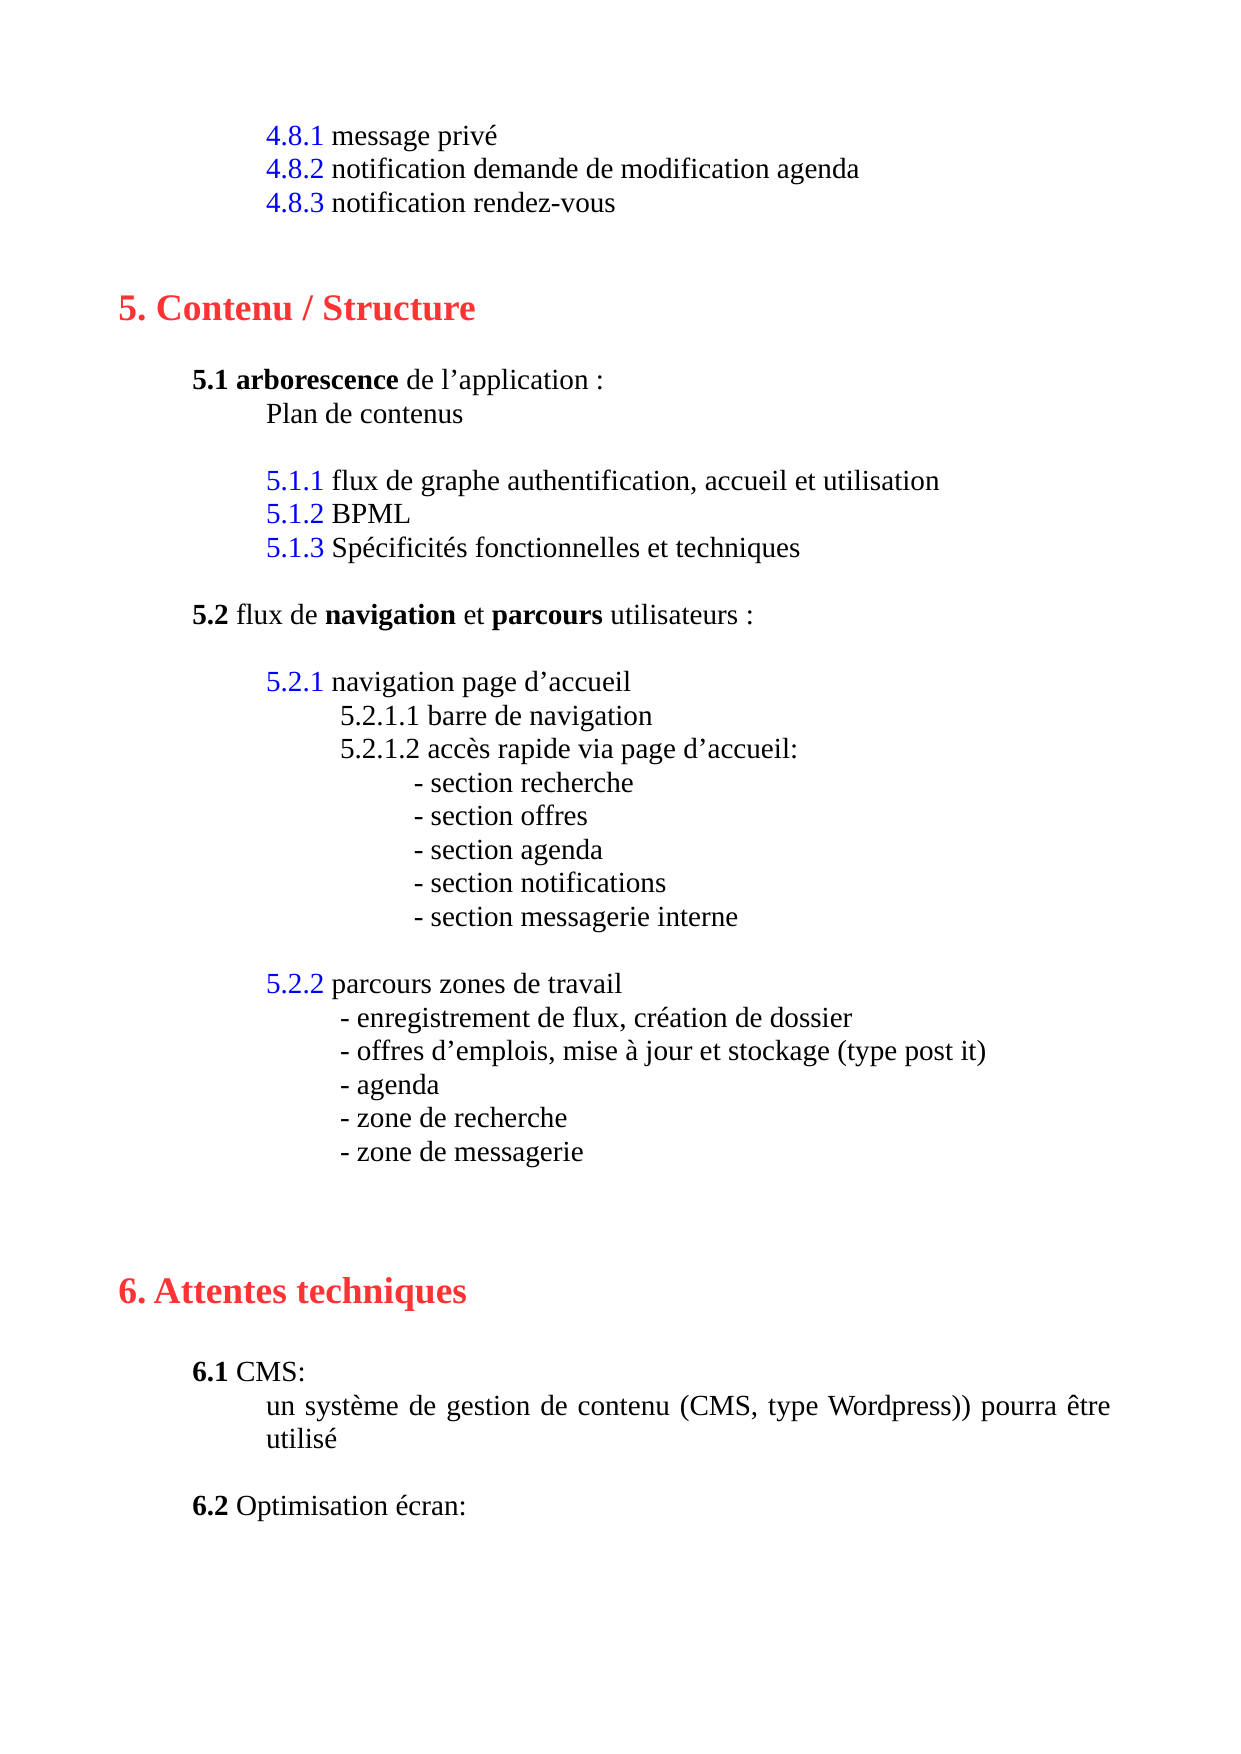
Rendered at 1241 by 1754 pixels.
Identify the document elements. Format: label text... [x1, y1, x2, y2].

text 4.8.1 message privé [118, 118, 1122, 152]
text 5.1.1 flux de graphe authentification, accueil et utilisation [118, 463, 1122, 497]
text 5.2.1 navigation page d’accueil [118, 664, 1122, 698]
text 5.2 flux de navigation et parcours utilisateurs : [118, 597, 1122, 631]
text - section agenda [118, 832, 1122, 866]
text 6.2 Optimisation écran: [118, 1488, 1122, 1522]
text - zone de recherche [118, 1100, 1122, 1134]
text - section offres [118, 798, 1122, 832]
text 5. Contenu / Structure [118, 286, 1122, 329]
text - section messagerie interne [118, 899, 1122, 933]
text - offres d’emplois, mise à jour et stockage (type post it) [118, 1033, 1122, 1067]
text - zone de messagerie [118, 1134, 1122, 1167]
text 5.2.2 parcours zones de travail [118, 966, 1122, 1000]
text - enregistrement de flux, création de dossier [118, 1000, 1122, 1033]
text 6. Attentes techniques [118, 1268, 1122, 1311]
text 5.2.1.1 barre de navigation [118, 698, 1122, 731]
text un système de gestion de contenu (CMS, type Wordpress)) pourra être utilisé [118, 1388, 1122, 1455]
text Plan de contenus [118, 396, 1122, 429]
text - section notifications [118, 866, 1122, 899]
text 4.8.2 notification demande de modification agenda [118, 152, 1122, 185]
text 6.1 CMS: [118, 1354, 1122, 1388]
text 5.2.1.2 accès rapide via page d’accueil: [118, 731, 1122, 765]
text 4.8.3 notification rendez-vous [118, 185, 1122, 219]
text 5.1.2 BPML [118, 497, 1122, 530]
text 5.1.3 Spécificités fonctionnelles et techniques [118, 530, 1122, 564]
text - agenda [118, 1067, 1122, 1100]
text 5.1 arborescence de l’application : [118, 362, 1122, 396]
text - section recherche [118, 765, 1122, 798]
